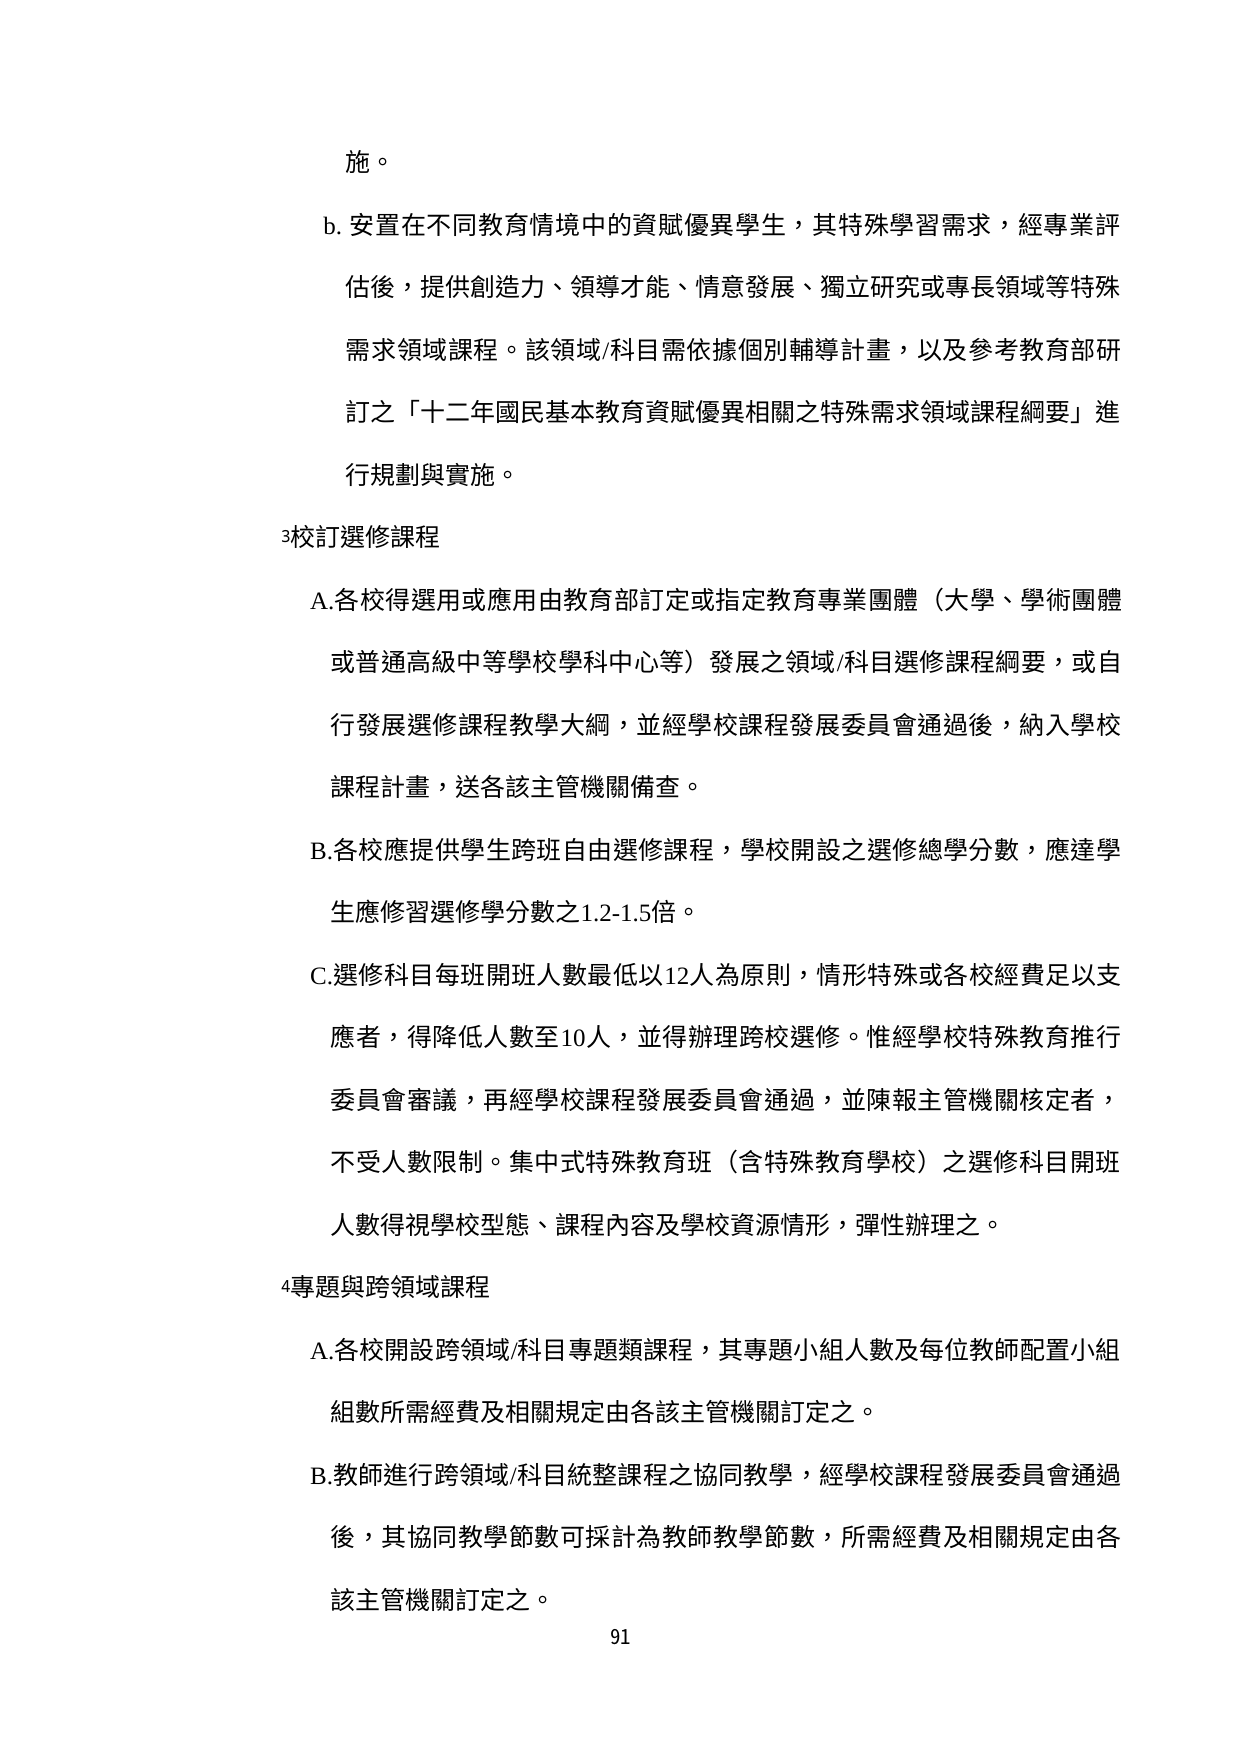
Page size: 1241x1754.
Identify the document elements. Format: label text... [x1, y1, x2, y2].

text A.各校得選用或應用由教育部訂定或指定教育專業團體（大學、學術團體或普通高級中等學校學科中心等）發展之領域/科目選修課程綱要，或自行發展選修課程教學大綱，並經學校課程發展委員會通過後，納入學校課程計畫，送各該主管機關備查。 [310, 557, 1122, 807]
text C.選修科目每班開班人數最低以12人為原則，情形特殊或各校經費足以支應者，得降低人數至10人，並得辦理跨校選修。惟經學校特殊教育推行委員會審議，再經學校課程發展委員會通過，並陳報主管機關核定者，不受人數限制。集中式特殊教育班（含特殊教育學校）之選修科目開班人數得視學校型態、課程內容及學校資源情形，彈性辦理之。 [310, 932, 1122, 1244]
text A.各校開設跨領域/科目專題類課程，其專題小組人數及每位教師配置小組組數所需經費及相關規定由各該主管機關訂定之。 [310, 1307, 1122, 1432]
text 施。 [323, 119, 1122, 182]
text b. 安置在不同教育情境中的資賦優異學生，其特殊學習需求，經專業評估後，提供創造力、領導才能、情意發展、獨立研究或專長領域等特殊需求領域課程。該領域/科目需依據個別輔導計畫，以及參考教育部研訂之「十二年國民基本教育資賦優異相關之特殊需求領域課程綱要」進行規劃與實施。 [323, 182, 1122, 494]
text 3校訂選修課程 [281, 494, 1122, 557]
text B.教師進行跨領域/科目統整課程之協同教學，經學校課程發展委員會通過後，其協同教學節數可採計為教師教學節數，所需經費及相關規定由各該主管機關訂定之。 [310, 1432, 1122, 1619]
text 4專題與跨領域課程 [281, 1244, 1122, 1307]
text B.各校應提供學生跨班自由選修課程，學校開設之選修總學分數，應達學生應修習選修學分數之1.2-1.5倍。 [310, 807, 1122, 932]
